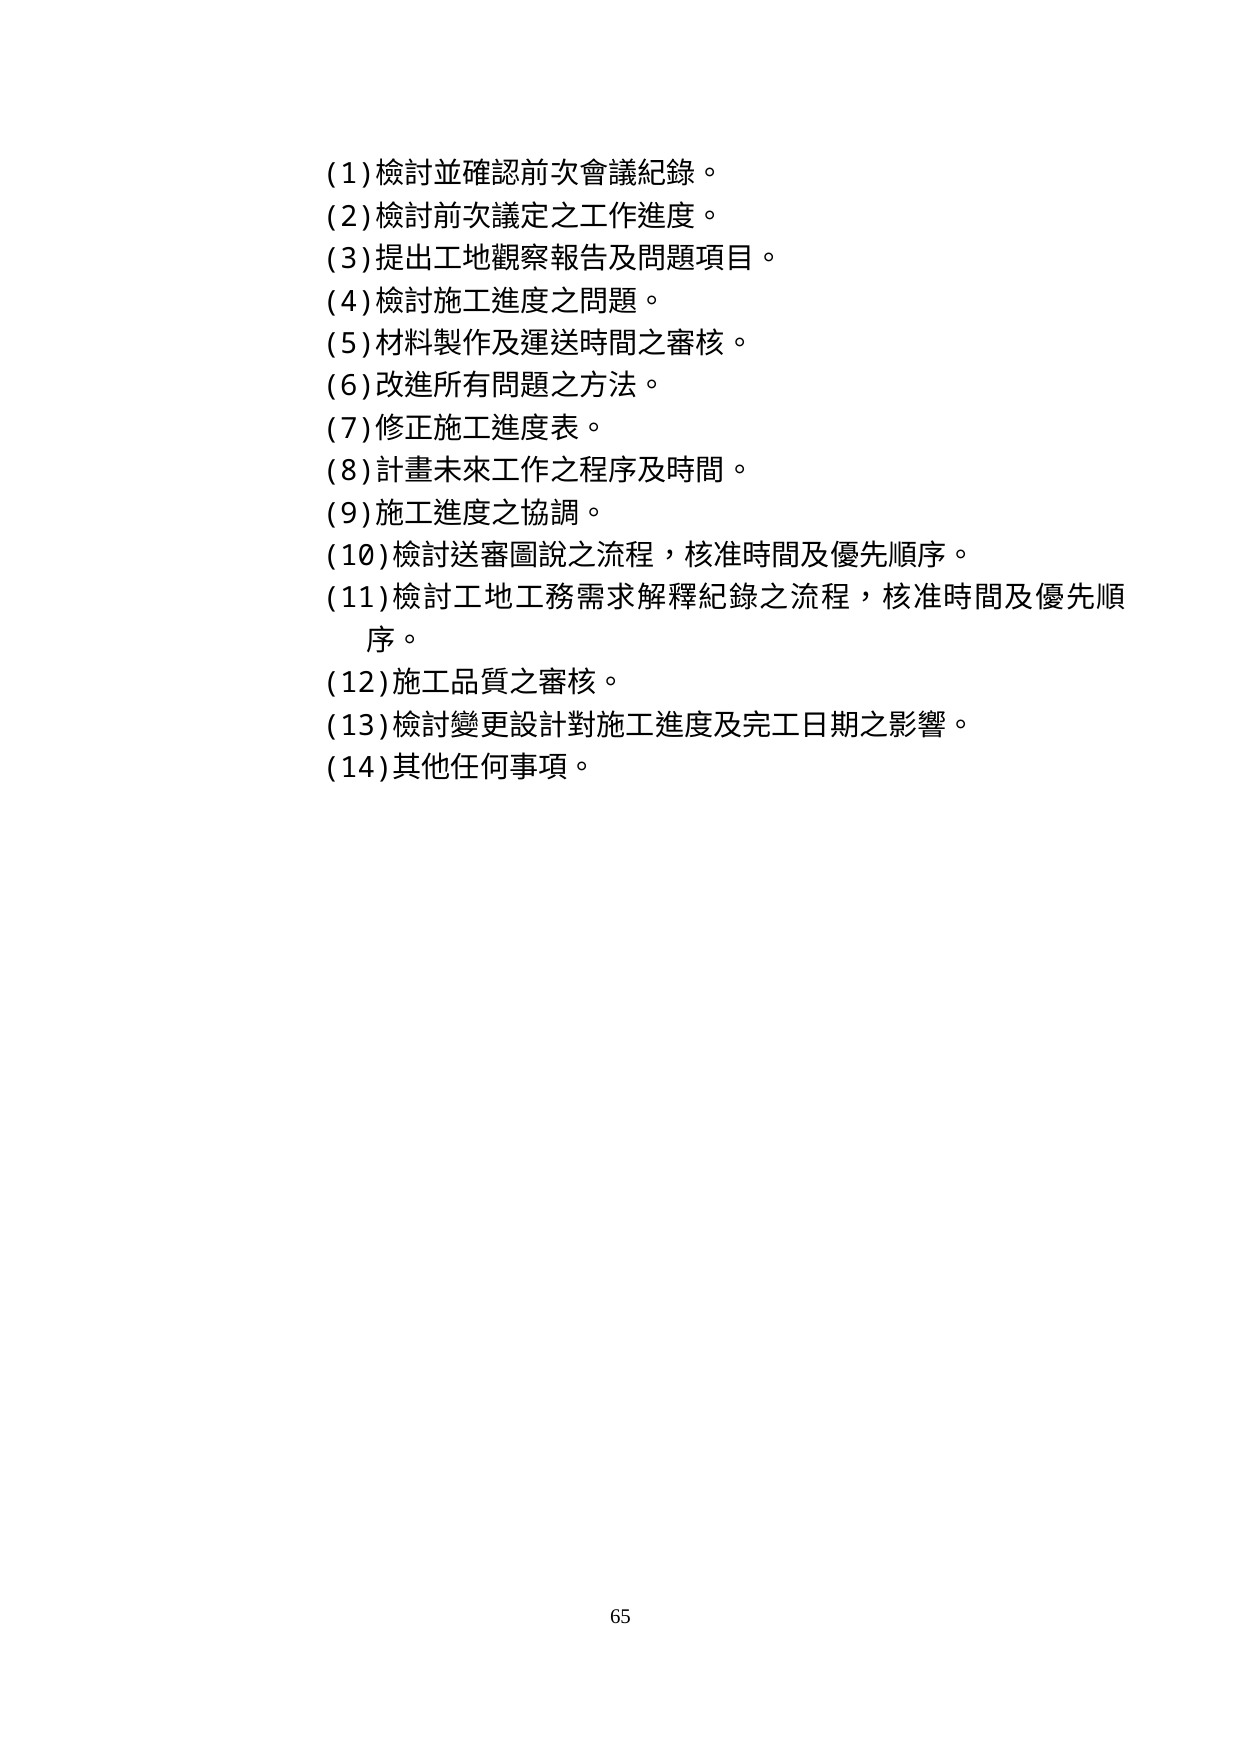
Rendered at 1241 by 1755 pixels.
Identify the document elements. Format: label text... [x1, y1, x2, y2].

list 施工進度之協調。 [322, 489, 1128, 532]
list 施工品質之審核。 [322, 659, 1128, 701]
list 提出工地觀察報告及問題項目。 [322, 235, 1128, 277]
list 計畫未來工作之程序及時間。 [322, 447, 1128, 489]
list 改進所有問題之方法。 [322, 362, 1128, 404]
list 檢討變更設計對施工進度及完工日期之影響。 [322, 701, 1128, 743]
list 其他任何事項。 [322, 743, 1128, 786]
list 檢討前次議定之工作進度。 [322, 192, 1128, 235]
list 檢討送審圖說之流程，核准時間及優先順序。 [322, 532, 1128, 574]
list 材料製作及運送時間之審核。 [322, 319, 1128, 362]
list 檢討並確認前次會議紀錄。 [322, 150, 1128, 192]
list 檢討工地工務需求解釋紀錄之流程，核准時間及優先順序。 [322, 574, 1128, 659]
list 修正施工進度表。 [322, 404, 1128, 447]
list 檢討施工進度之問題。 [322, 277, 1128, 319]
